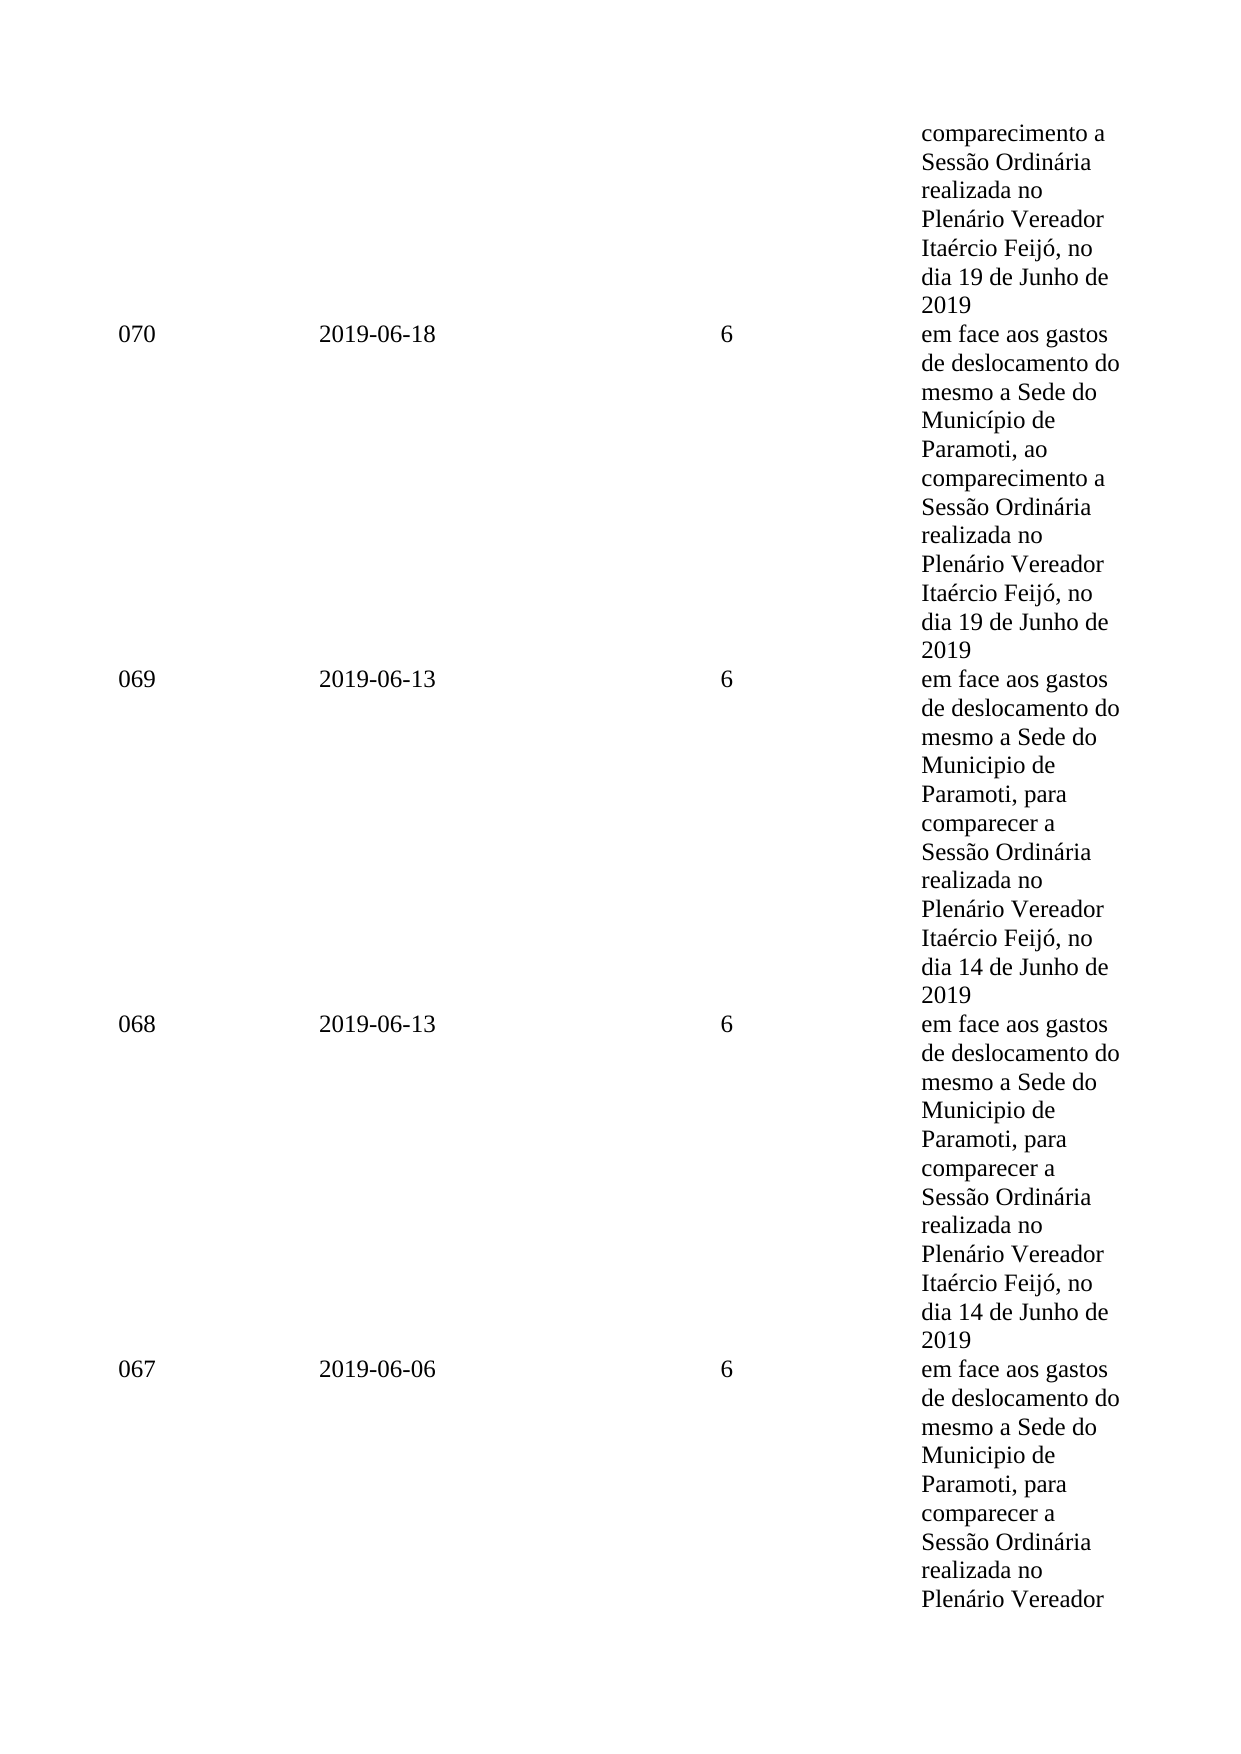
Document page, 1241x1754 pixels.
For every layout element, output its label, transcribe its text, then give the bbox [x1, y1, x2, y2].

table_cell em face aos gastos de deslocamento do mesmo a Sede do Municipio de Paramoti, para comparecer a Sessão Ordinária realizada no Plenário Vereador Itaércio Feijó, no dia 14 de Junho de 2019 [921, 1009, 1122, 1354]
table_cell 2019-06-13 [319, 664, 519, 1009]
table_cell 068 [118, 1009, 319, 1354]
table_cell em face aos gastos de deslocamento do mesmo a Sede do Município de Paramoti, ao comparecimento a Sessão Ordinária realizada no Plenário Vereador Itaércio Feijó, no dia 19 de Junho de 2019 [921, 319, 1122, 664]
table_cell 2019-06-06 [319, 1354, 519, 1613]
table_cell [118, 118, 319, 319]
table_cell [520, 319, 720, 664]
table_cell 6 [720, 1354, 921, 1613]
table_cell comparecimento a Sessão Ordinária realizada no Plenário Vereador Itaércio Feijó, no dia 19 de Junho de 2019 [921, 118, 1122, 319]
table_cell 2019-06-13 [319, 1009, 519, 1354]
table_cell [520, 1354, 720, 1613]
table_cell [720, 118, 921, 319]
table_cell 6 [720, 319, 921, 664]
table_cell [520, 1009, 720, 1354]
table_cell em face aos gastos de deslocamento do mesmo a Sede do Municipio de Paramoti, para comparecer a Sessão Ordinária realizada no Plenário Vereador Itaércio Feijó, no dia 14 de Junho de 2019 [921, 664, 1122, 1009]
table_cell 6 [720, 664, 921, 1009]
table_cell 2019-06-18 [319, 319, 519, 664]
table_cell 6 [720, 1009, 921, 1354]
table_cell 069 [118, 664, 319, 1009]
table_cell em face aos gastos de deslocamento do mesmo a Sede do Municipio de Paramoti, para comparecer a Sessão Ordinária realizada no Plenário Vereador [921, 1354, 1122, 1613]
table_cell 070 [118, 319, 319, 664]
table_cell [520, 664, 720, 1009]
table_cell 067 [118, 1354, 319, 1613]
table_cell [319, 118, 519, 319]
table_cell [520, 118, 720, 319]
